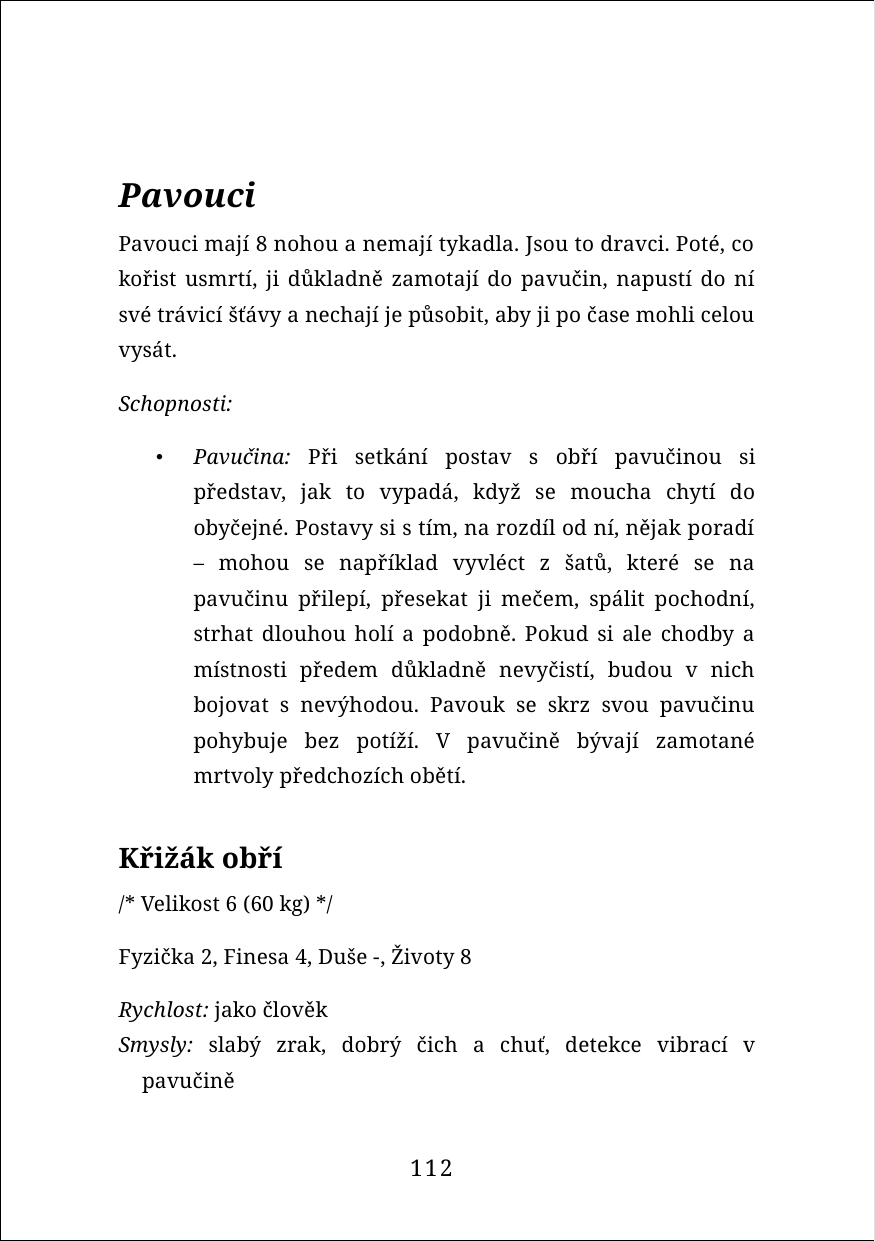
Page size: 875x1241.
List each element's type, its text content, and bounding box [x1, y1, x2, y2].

subtitle Pavouci [118, 172, 756, 217]
list Pavučina: Při setkání postav s obří pavučinou si představ, jak to vypadá, když se moucha chytí do obyčejné. Postavy si s tím, na rozdíl od ní, nějak poradí – mohou se například vyvléct z šatů, které se na pavučinu přilepí, přesekat ji mečem, spálit pochodní, strhat dlouhou holí a podobně. Pokud si ale chodby a místnosti předem důkladně nevyčistí, budou v nich bojovat s nevýhodou. Pavouk se skrz svou pavučinu pohybuje bez potíží. V pavučině bývají zamotané mrtvoly předchozích obětí. [156, 442, 756, 790]
subtitle Křižák obří [118, 838, 756, 877]
text Schopnosti: [118, 389, 756, 417]
text Pavouci mají 8 nohou a nemají tykadla. Jsou to dravci. Poté, co kořist usmrtí, ji důkladně zamotají do pavučin, napustí do ní své trávicí šťávy a nechají je působit, aby ji po čase mohli celou vysát. [118, 229, 756, 364]
text Rychlost: jako člověk [118, 995, 756, 1023]
text /* Velikost 6 (60 kg) */ [118, 889, 756, 917]
text Smysly: slabý zrak, dobrý čich a chuť, detekce vibrací v pavučině [118, 1031, 756, 1094]
text Fyzička 2, Finesa 4, Duše -, Životy 8 [118, 942, 756, 970]
